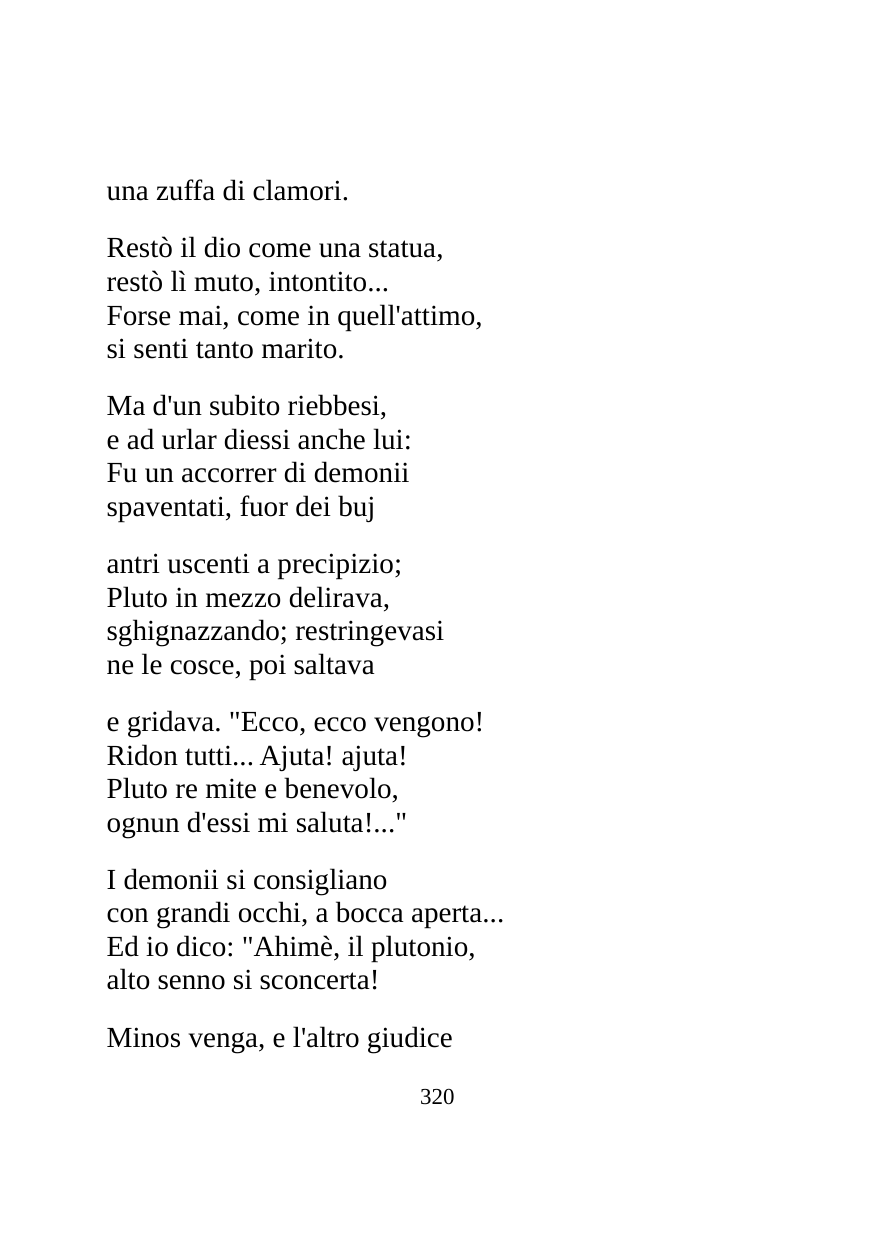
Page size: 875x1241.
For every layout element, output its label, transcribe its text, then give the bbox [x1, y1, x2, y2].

text con grandi occhi, a bocca aperta... [106, 895, 768, 929]
text alto senno si sconcerta! [106, 962, 768, 996]
text una zuffa di clamori. [106, 173, 768, 207]
text ognun d'essi mi saluta!..." [106, 805, 768, 838]
text antri uscenti a precipizio; [106, 546, 768, 580]
text e gridava. "Ecco, ecco vengono! [106, 704, 768, 738]
text spaventati, fuor dei buj [106, 489, 768, 523]
text Ma d'un subito riebbesi, [106, 388, 768, 422]
text Fu un accorrer di demonii [106, 456, 768, 489]
text Pluto in mezzo delirava, [106, 580, 768, 613]
text si senti tanto marito. [106, 331, 768, 365]
text Forse mai, come in quell'attimo, [106, 298, 768, 331]
text Ed io dico: "Ahimè, il plutonio, [106, 929, 768, 962]
text Restò il dio come una statua, [106, 231, 768, 264]
text Minos venga, e l'altro giudice [106, 1020, 768, 1053]
text restò lì muto, intontito... [106, 264, 768, 298]
text ne le cosce, poi saltava [106, 647, 768, 680]
text Pluto re mite e benevolo, [106, 771, 768, 805]
text Ridon tutti... Ajuta! ajuta! [106, 738, 768, 771]
text I demonii si consigliano [106, 862, 768, 895]
text sghignazzando; restringevasi [106, 613, 768, 647]
text e ad urlar diessi anche lui: [106, 422, 768, 456]
